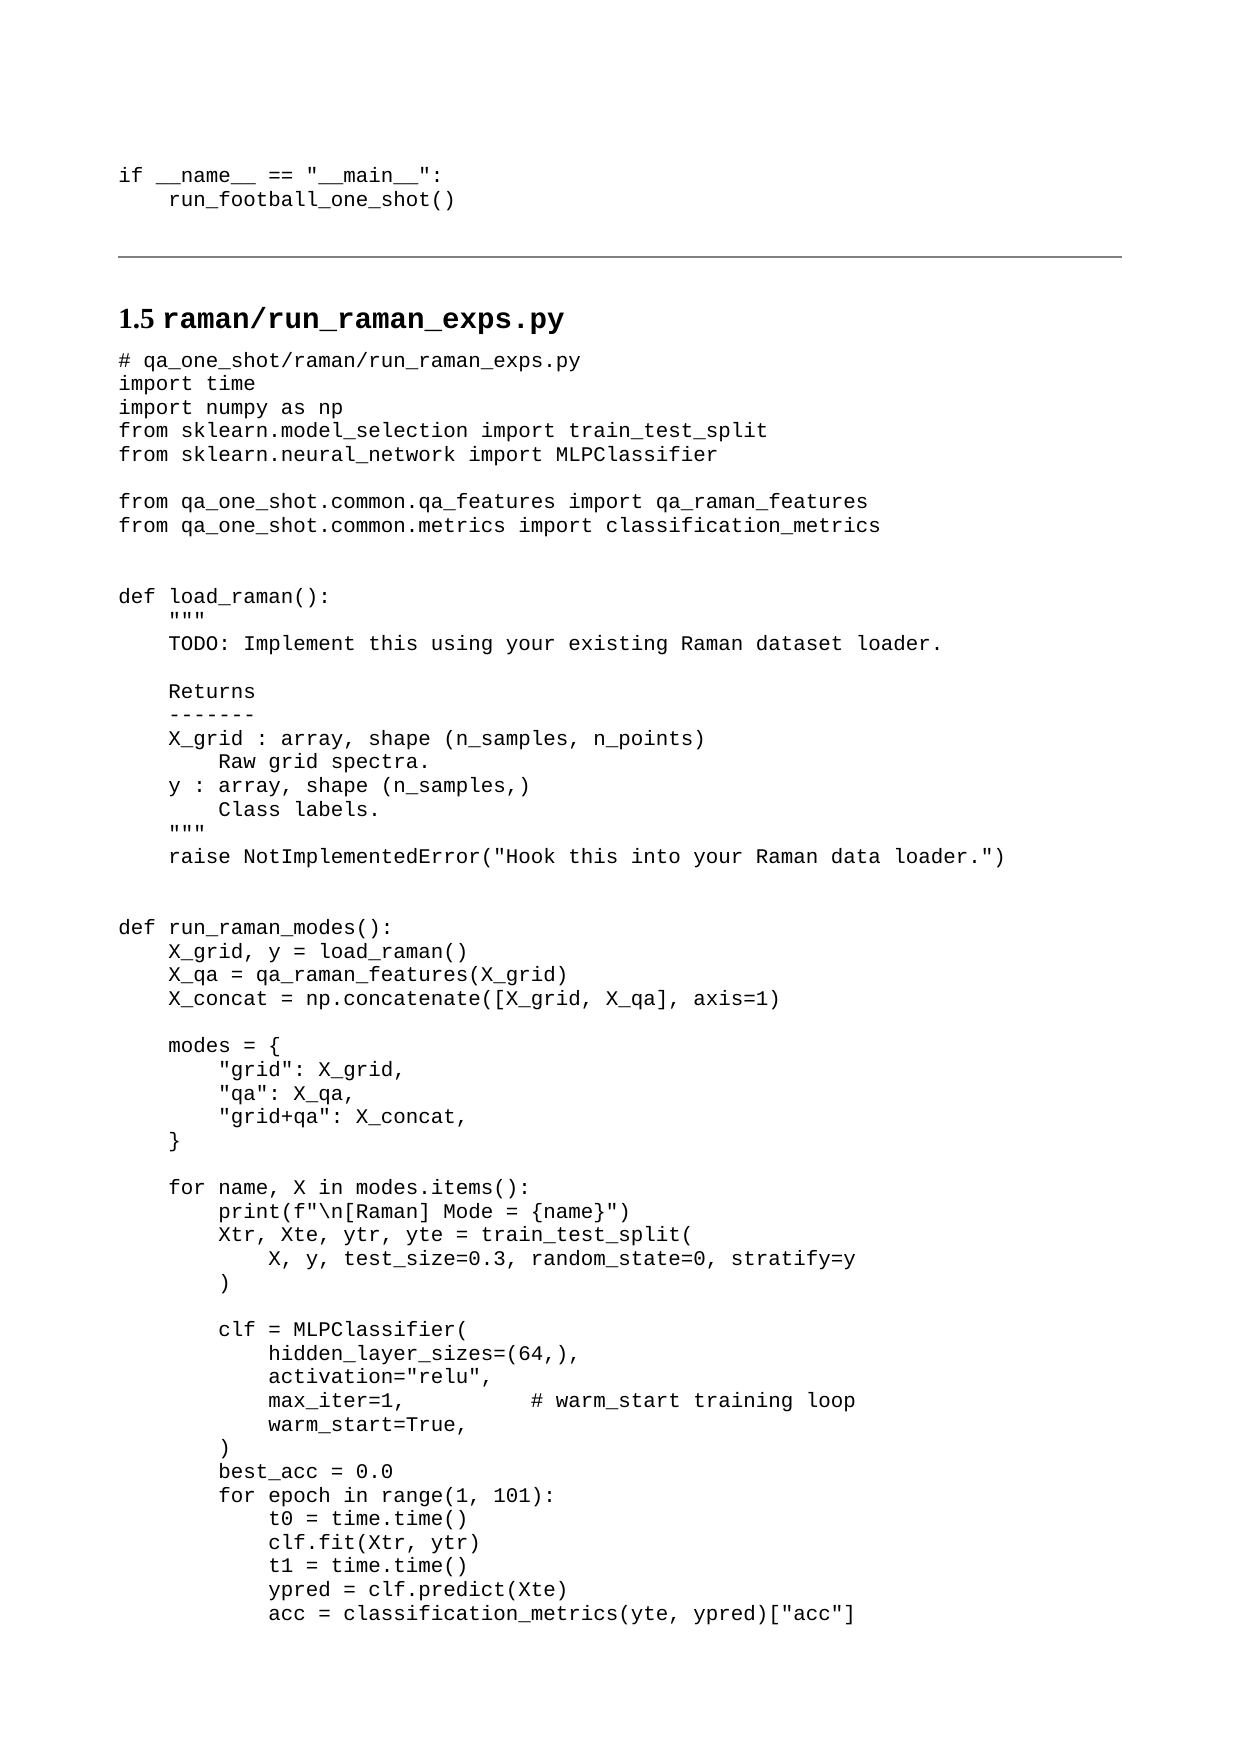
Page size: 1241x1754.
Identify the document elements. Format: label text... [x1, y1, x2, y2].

text X_grid : array, shape (n_samples, n_points) [118, 728, 1122, 752]
text Raw grid spectra. [118, 752, 1122, 775]
text Returns [118, 681, 1122, 704]
text import time [118, 373, 1122, 397]
text X_grid, y = load_raman() [118, 941, 1122, 964]
text "grid+qa": X_concat, [118, 1106, 1122, 1130]
text from qa_one_shot.common.qa_features import qa_raman_features [118, 491, 1122, 515]
text max_iter=1, # warm_start training loop [118, 1390, 1122, 1414]
text X_concat = np.concatenate([X_grid, X_qa], axis=1) [118, 988, 1122, 1012]
text warm_start=True, [118, 1414, 1122, 1437]
text hidden_layer_sizes=(64,), [118, 1343, 1122, 1366]
text t1 = time.time() [118, 1556, 1122, 1579]
text import numpy as np [118, 397, 1122, 421]
text raise NotImplementedError("Hook this into your Raman data loader.") [118, 846, 1122, 870]
text X, y, test_size=0.3, random_state=0, stratify=y [118, 1248, 1122, 1272]
text # qa_one_shot/raman/run_raman_exps.py [118, 349, 1122, 373]
text "grid": X_grid, [118, 1059, 1122, 1083]
text TODO: Implement this using your existing Raman dataset loader. [118, 633, 1122, 657]
text ) [118, 1272, 1122, 1295]
text from sklearn.neural_network import MLPClassifier [118, 444, 1122, 468]
text ) [118, 1437, 1122, 1461]
text from qa_one_shot.common.metrics import classification_metrics [118, 515, 1122, 539]
subtitle 1.5 raman/run_raman_exps.py [118, 301, 1122, 337]
text from sklearn.model_selection import train_test_split [118, 421, 1122, 444]
text t0 = time.time() [118, 1508, 1122, 1532]
text ypred = clf.predict(Xte) [118, 1579, 1122, 1603]
text best_acc = 0.0 [118, 1461, 1122, 1484]
text Class labels. [118, 799, 1122, 822]
text modes = { [118, 1035, 1122, 1059]
text y : array, shape (n_samples,) [118, 775, 1122, 799]
text """ [118, 822, 1122, 846]
text for name, X in modes.items(): [118, 1177, 1122, 1201]
text if __name__ == "__main__": [118, 165, 1122, 189]
text Xtr, Xte, ytr, yte = train_test_split( [118, 1224, 1122, 1248]
text clf = MLPClassifier( [118, 1319, 1122, 1343]
text def run_raman_modes(): [118, 917, 1122, 941]
text clf.fit(Xtr, ytr) [118, 1532, 1122, 1556]
text def load_raman(): [118, 586, 1122, 610]
text """ [118, 610, 1122, 633]
text print(f"\n[Raman] Mode = {name}") [118, 1201, 1122, 1224]
text } [118, 1130, 1122, 1153]
text acc = classification_metrics(yte, ypred)["acc"] [118, 1603, 1122, 1626]
text ------- [118, 704, 1122, 728]
text X_qa = qa_raman_features(X_grid) [118, 964, 1122, 988]
text run_football_one_shot() [118, 189, 1122, 213]
text activation="relu", [118, 1366, 1122, 1390]
text "qa": X_qa, [118, 1083, 1122, 1106]
text for epoch in range(1, 101): [118, 1484, 1122, 1508]
